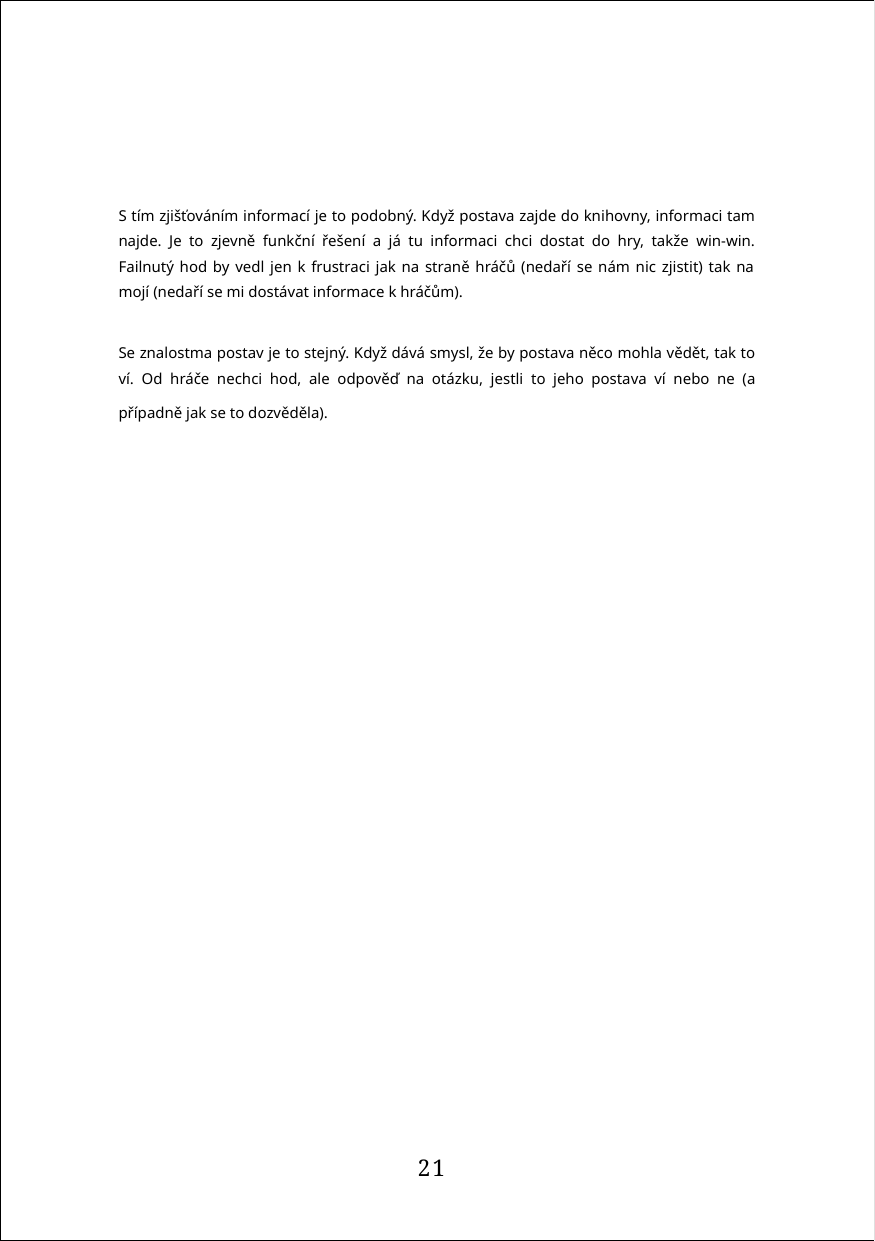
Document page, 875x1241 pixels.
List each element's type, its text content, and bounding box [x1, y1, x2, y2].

text S tím zjišťováním informací je to podobný. Když postava zajde do knihovny, informaci tam najde. Je to zjevně funkční řešení a já tu informaci chci dostat do hry, takže win-win. Failnutý hod by vedl jen k frustraci jak na straně hráčů (nedaří se nám nic zjistit) tak na mojí (nedaří se mi dostávat informace k hráčům). Se znalostma postav je to stejný. Když dává smysl, že by postava něco mohla vědět, tak to ví. Od hráče nechci hod, ale odpověď na otázku, jestli to jeho postava ví nebo ne (a případně jak se to dozvěděla). [118, 172, 756, 424]
